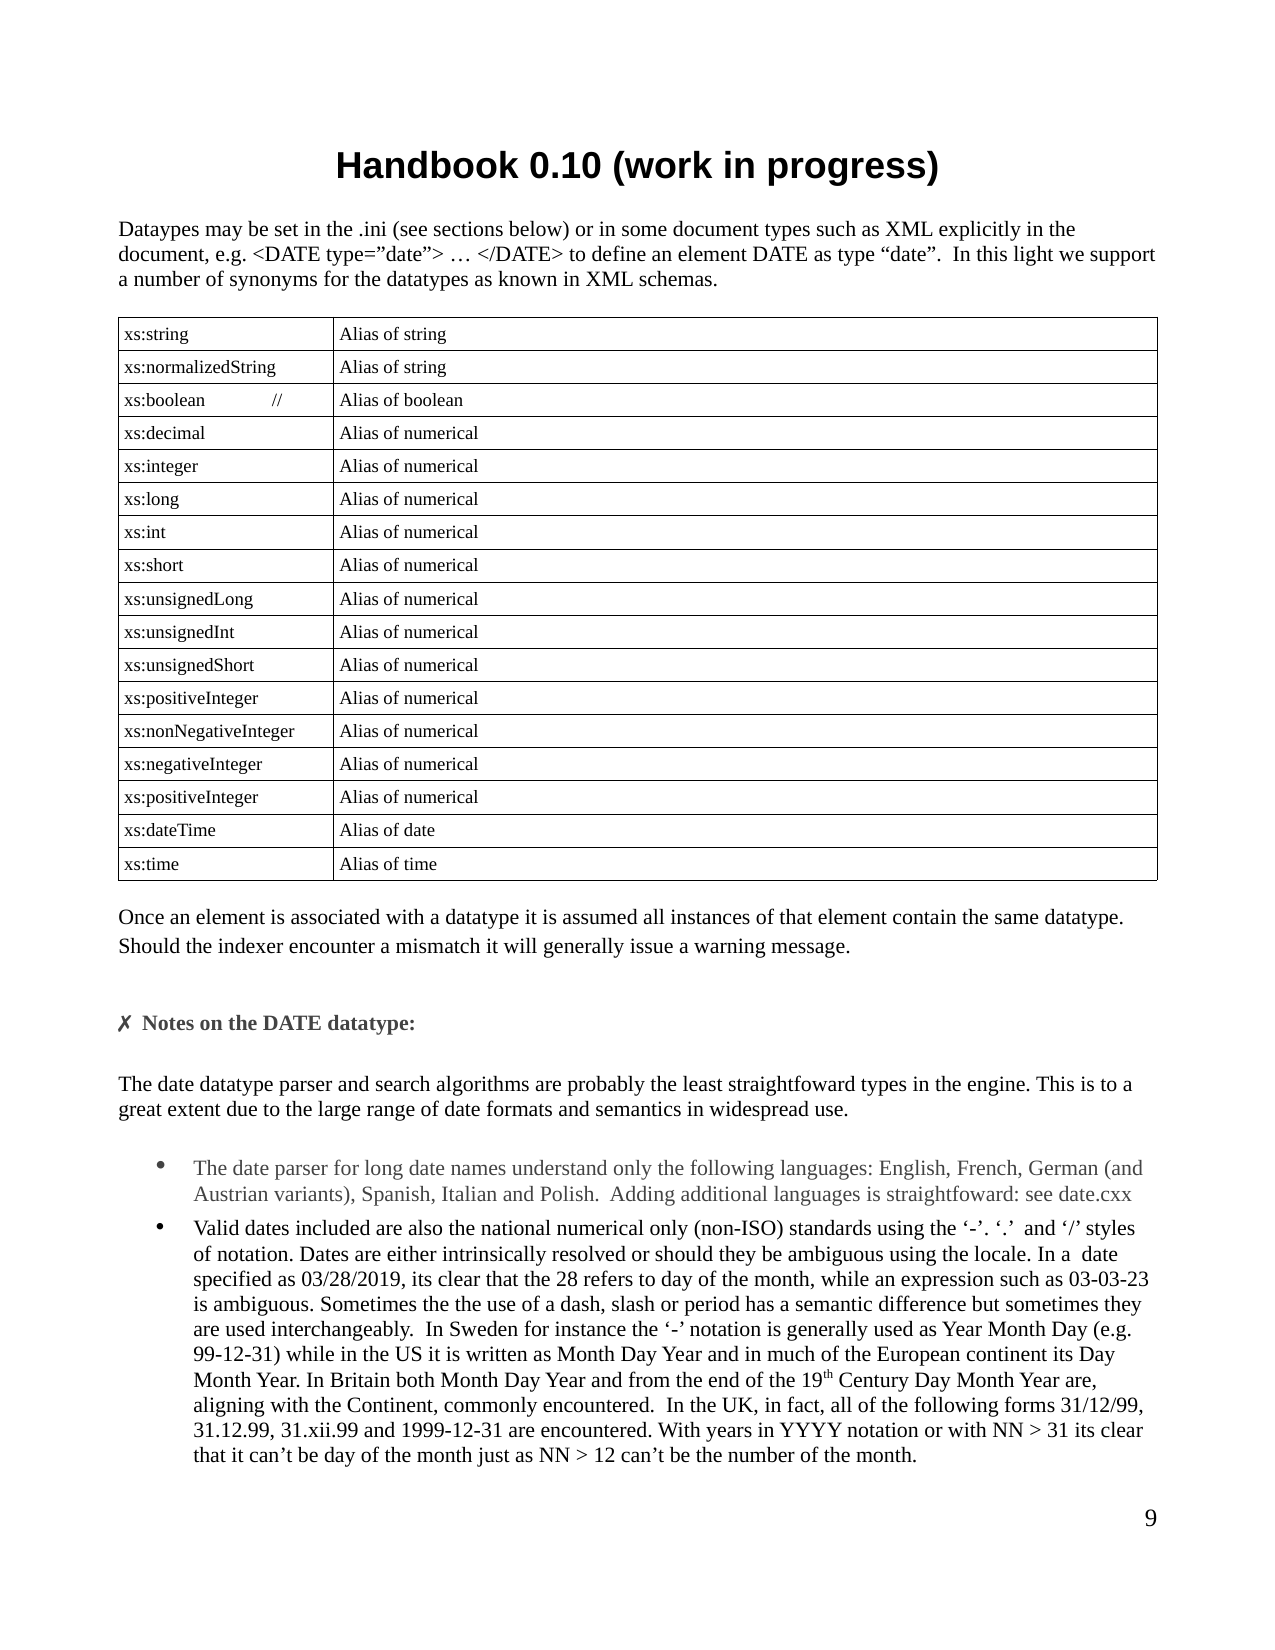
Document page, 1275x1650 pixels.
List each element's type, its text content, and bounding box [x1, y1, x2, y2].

table_cell xs:negativeInteger [119, 748, 333, 780]
table_cell Alias of boolean [334, 384, 1157, 416]
text Once an element is associated with a datatype it is assumed all instances of that element contain the same datatype. Should the indexer encounter a mismatch it will generally issue a warning message. [118, 904, 1157, 958]
subtitle The date parser for long date names understand only the following languages: English, French, German (and Austrian variants), Spanish, Italian and Polish. Adding additional languages is straightfoward: see date.cxx [156, 1154, 1157, 1206]
table_cell xs:short [119, 550, 333, 582]
table_cell xs:int [119, 516, 333, 548]
list Valid dates included are also the national numerical only (non-ISO) standards using the ‘-’. ‘.’ and ‘/’ styles of notation. Dates are either intrinsically resolved or should they be ambiguous using the locale. In a date specified as 03/28/2019, its clear that the 28 refers to day of the month, while an expression such as 03-03-23 is ambiguous. Sometimes the the use of a dash, slash or period has a semantic difference but sometimes they are used interchangeably. In Sweden for instance the ‘-’ notation is generally used as Year Month Day (e.g. 99-12-31) while in the US it is written as Month Day Year and in much of the European continent its Day Month Year. In Britain both Month Day Year and from the end of the 19th Century Day Month Year are, aligning with the Continent, commonly encountered. In the UK, in fact, all of the following forms 31/12/99, 31.12.99, 31.xii.99 and 1999-12-31 are encountered. With years in YYYY notation or with NN > 31 its clear that it can’t be day of the month just as NN > 12 can’t be the number of the month. [156, 1215, 1157, 1467]
table_cell Alias of numerical [334, 483, 1157, 515]
table_cell Alias of time [334, 848, 1157, 880]
table_cell xs:nonNegativeInteger [119, 715, 333, 747]
table_cell Alias of date [334, 815, 1157, 847]
table_cell Alias of numerical [334, 550, 1157, 582]
table_cell Alias of numerical [334, 715, 1157, 747]
table_cell Alias of numerical [334, 450, 1157, 482]
table_cell xs:unsignedLong [119, 583, 333, 615]
table_cell xs:positiveInteger [119, 682, 333, 714]
table_cell xs:dateTime [119, 815, 333, 847]
table_cell xs:time [119, 848, 333, 880]
table_cell xs:integer [119, 450, 333, 482]
table_cell xs:boolean // [119, 384, 333, 416]
table_cell Alias of numerical [334, 682, 1157, 714]
text The date datatype parser and search algorithms are probably the least straightfoward types in the engine. This is to a great extent due to the large range of date formats and semantics in widespread use. [118, 1071, 1157, 1121]
table_cell xs:unsignedInt [119, 616, 333, 648]
table_cell xs:decimal [119, 417, 333, 449]
table_cell Alias of numerical [334, 583, 1157, 615]
table_header Alias of string [334, 318, 1157, 350]
table_header xs:string [119, 318, 333, 350]
table_cell Alias of numerical [334, 516, 1157, 548]
table_cell xs:normalizedString [119, 351, 333, 383]
subtitle Notes on the DATE datatype: [118, 1010, 1157, 1037]
table_cell Alias of string [334, 351, 1157, 383]
table_cell xs:unsignedShort [119, 649, 333, 681]
table_cell Alias of numerical [334, 649, 1157, 681]
table_cell Alias of numerical [334, 616, 1157, 648]
table_cell Alias of numerical [334, 781, 1157, 813]
text Dataypes may be set in the .ini (see sections below) or in some document types such as XML explicitly in the document, e.g. <DATE type=”date”> … </DATE> to define an element DATE as type “date”. In this light we support a number of synonyms for the datatypes as known in XML schemas. [118, 216, 1157, 291]
table_cell Alias of numerical [334, 748, 1157, 780]
table_cell xs:positiveInteger [119, 781, 333, 813]
table_cell xs:long [119, 483, 333, 515]
table_cell Alias of numerical [334, 417, 1157, 449]
